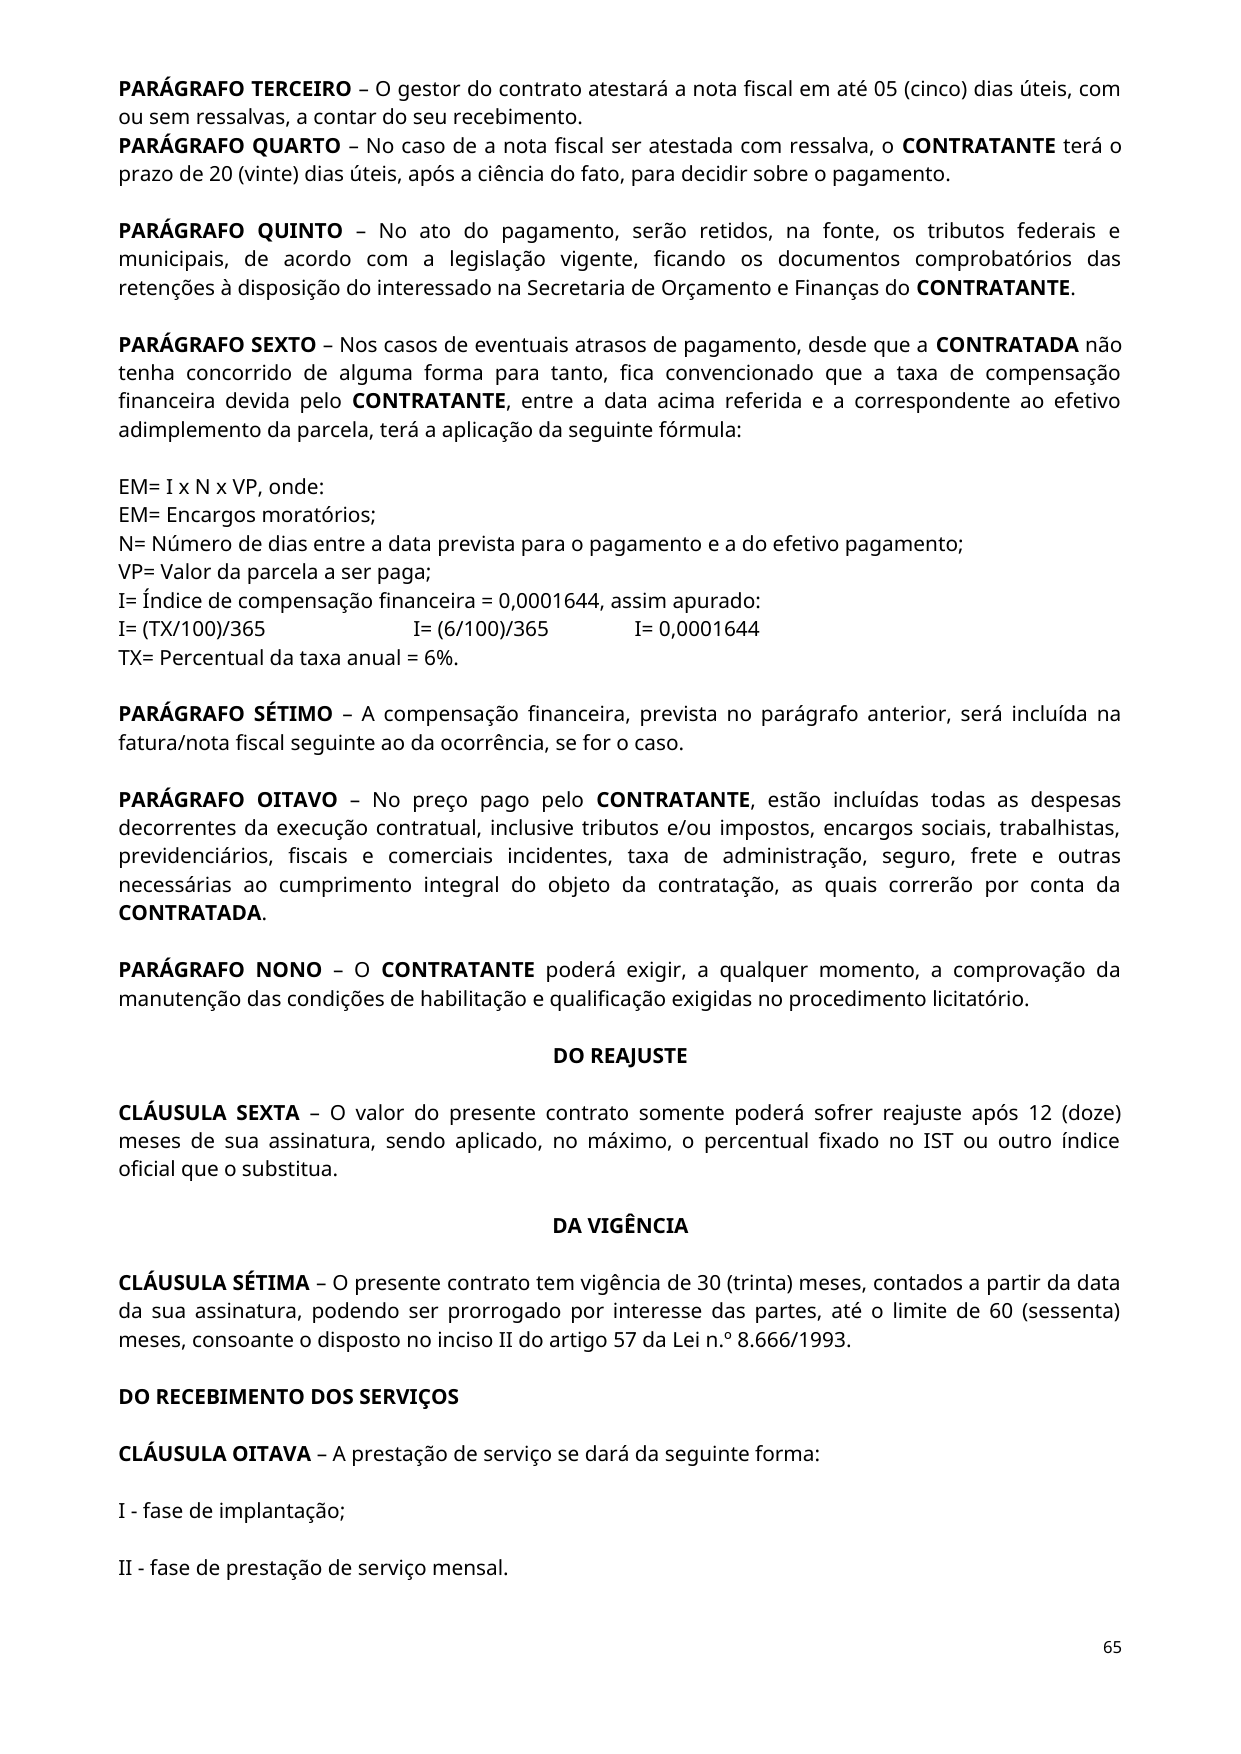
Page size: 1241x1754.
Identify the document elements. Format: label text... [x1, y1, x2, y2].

text CLÁUSULA SÉTIMA – O presente contrato tem vigência de 30 (trinta) meses, contados a partir da data da sua assinatura, podendo ser prorrogado por interesse das partes, até o limite de 60 (sessenta) meses, consoante o disposto no inciso II do artigo 57 da Lei n.º 8.666/1993. [118, 1268, 1122, 1353]
text VP= Valor da parcela a ser paga; [118, 557, 1122, 586]
text DO REAJUSTE [118, 1041, 1122, 1069]
text II - fase de prestação de serviço mensal. [118, 1553, 1122, 1581]
text I - fase de implantação; [118, 1496, 1122, 1524]
text CLÁUSULA SEXTA – O valor do presente contrato somente poderá sofrer reajuste após 12 (doze) meses de sua assinatura, sendo aplicado, no máximo, o percentual fixado no IST ou outro índice oficial que o substitua. [118, 1098, 1122, 1183]
text I= Índice de compensação financeira = 0,0001644, assim apurado: [118, 586, 1122, 614]
text N= Número de dias entre a data prevista para o pagamento e a do efetivo pagamento; [118, 529, 1122, 557]
text I= (TX/100)/365 I= (6/100)/365 I= 0,0001644 [118, 614, 1122, 643]
text DO RECEBIMENTO DOS SERVIÇOS [118, 1382, 1122, 1410]
text EM= I x N x VP, onde: [118, 472, 1122, 500]
text TX= Percentual da taxa anual = 6%. [118, 643, 1122, 671]
text DA VIGÊNCIA [118, 1211, 1122, 1240]
text PARÁGRAFO OITAVO – No preço pago pelo CONTRATANTE, estão incluídas todas as despesas decorrentes da execução contratual, inclusive tributos e/ou impostos, encargos sociais, trabalhistas, previdenciários, fiscais e comerciais incidentes, taxa de administração, seguro, frete e outras necessárias ao cumprimento integral do objeto da contratação, as quais correrão por conta da CONTRATADA. [118, 785, 1122, 927]
text PARÁGRAFO SÉTIMO – A compensação financeira, prevista no parágrafo anterior, será incluída na fatura/nota fiscal seguinte ao da ocorrência, se for o caso. [118, 699, 1122, 756]
text PARÁGRAFO QUINTO – No ato do pagamento, serão retidos, na fonte, os tributos federais e municipais, de acordo com a legislação vigente, ficando os documentos comprobatórios das retenções à disposição do interessado na Secretaria de Orçamento e Finanças do CONTRATANTE. [118, 216, 1122, 301]
text PARÁGRAFO SEXTO – Nos casos de eventuais atrasos de pagamento, desde que a CONTRATADA não tenha concorrido de alguma forma para tanto, fica convencionado que a taxa de compensação financeira devida pelo CONTRATANTE, entre a data acima referida e a correspondente ao efetivo adimplemento da parcela, terá a aplicação da seguinte fórmula: [118, 330, 1122, 443]
text CLÁUSULA OITAVA – A prestação de serviço se dará da seguinte forma: [118, 1439, 1122, 1467]
text PARÁGRAFO NONO – O CONTRATANTE poderá exigir, a qualquer momento, a comprovação da manutenção das condições de habilitação e qualificação exigidas no procedimento licitatório. [118, 955, 1122, 1012]
text PARÁGRAFO TERCEIRO – O gestor do contrato atestará a nota fiscal em até 05 (cinco) dias úteis, com ou sem ressalvas, a contar do seu recebimento. [118, 74, 1122, 131]
text PARÁGRAFO QUARTO – No caso de a nota fiscal ser atestada com ressalva, o CONTRATANTE terá o prazo de 20 (vinte) dias úteis, após a ciência do fato, para decidir sobre o pagamento. [118, 131, 1122, 188]
text EM= Encargos moratórios; [118, 500, 1122, 529]
